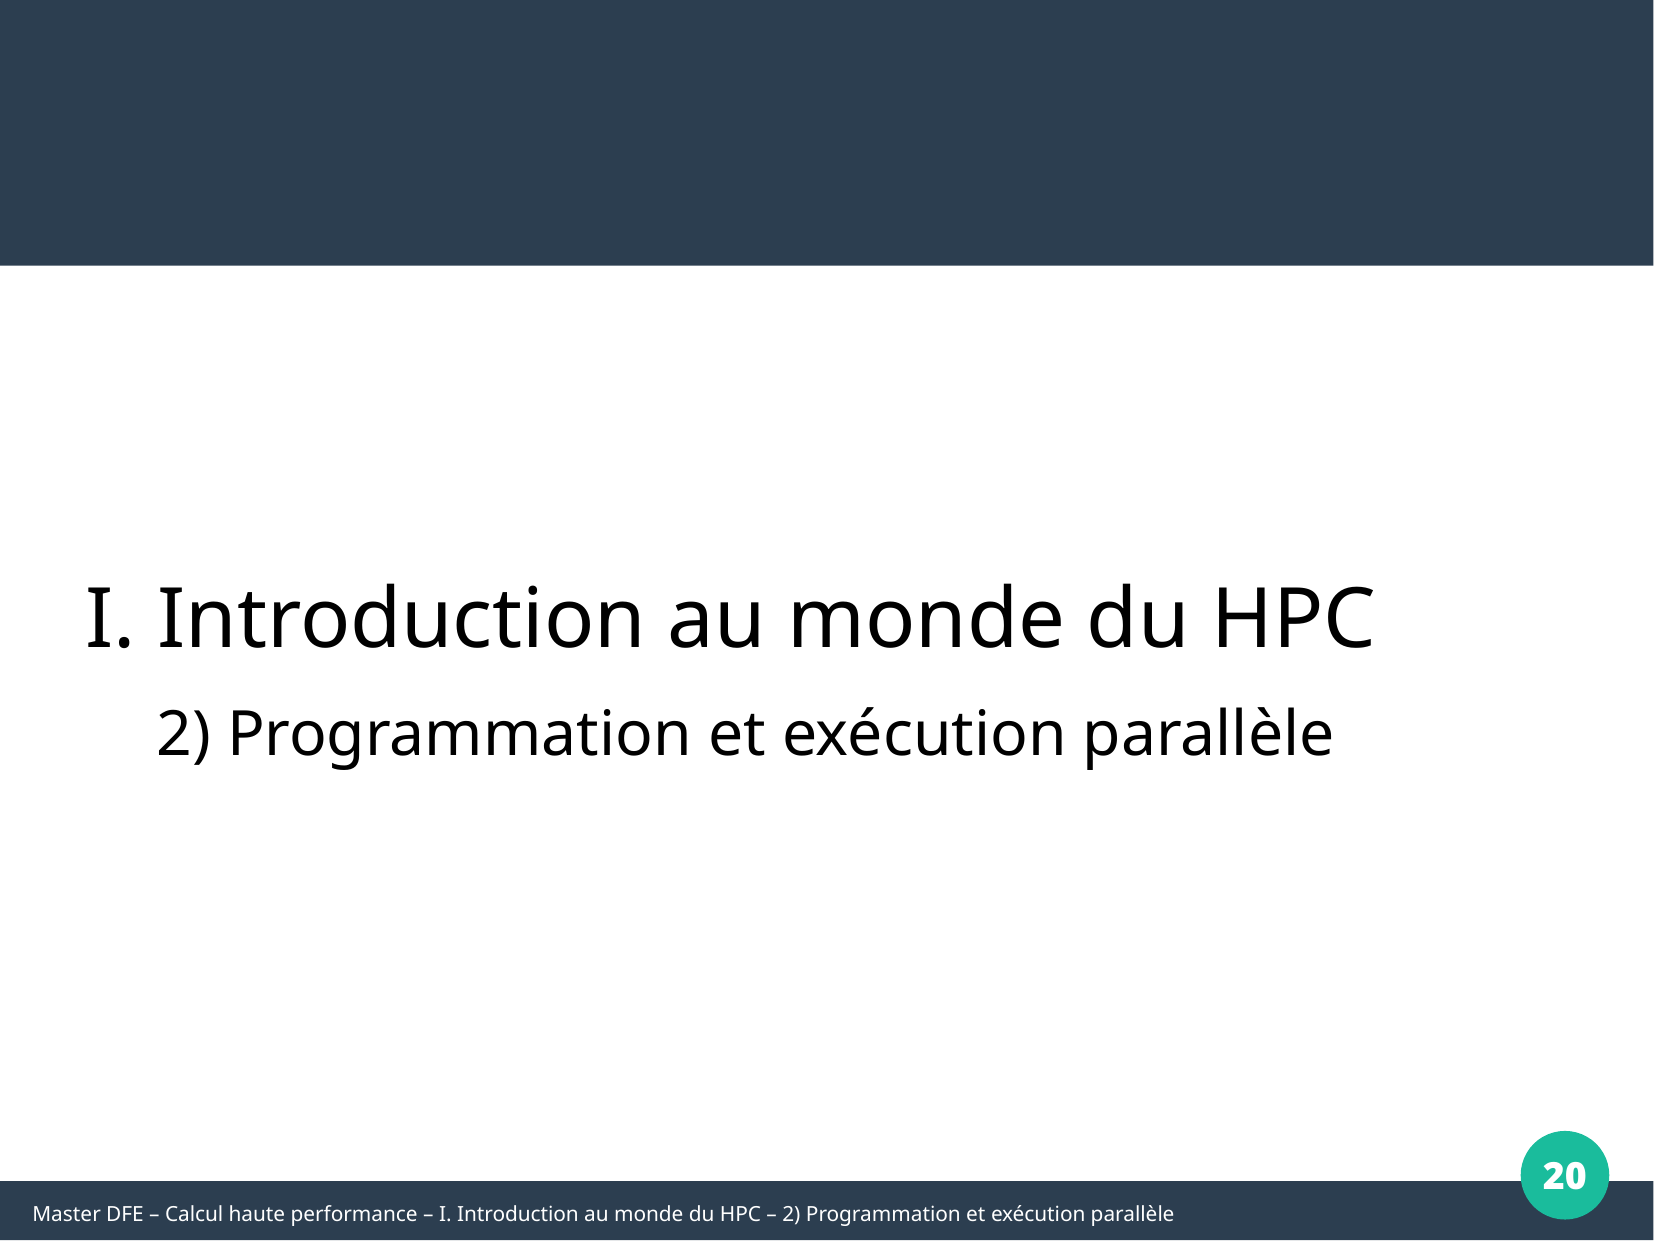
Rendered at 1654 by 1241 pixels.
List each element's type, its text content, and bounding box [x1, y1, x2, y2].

text_box Introduction au monde du HPC [70, 551, 1583, 792]
text_box 2) Programmation et exécution parallèle [141, 681, 1607, 815]
text_box Master DFE – Calcul haute performance – I. Introduction au monde du HPC – 2) Programmation et exécution parallèle [17, 1191, 1436, 1235]
